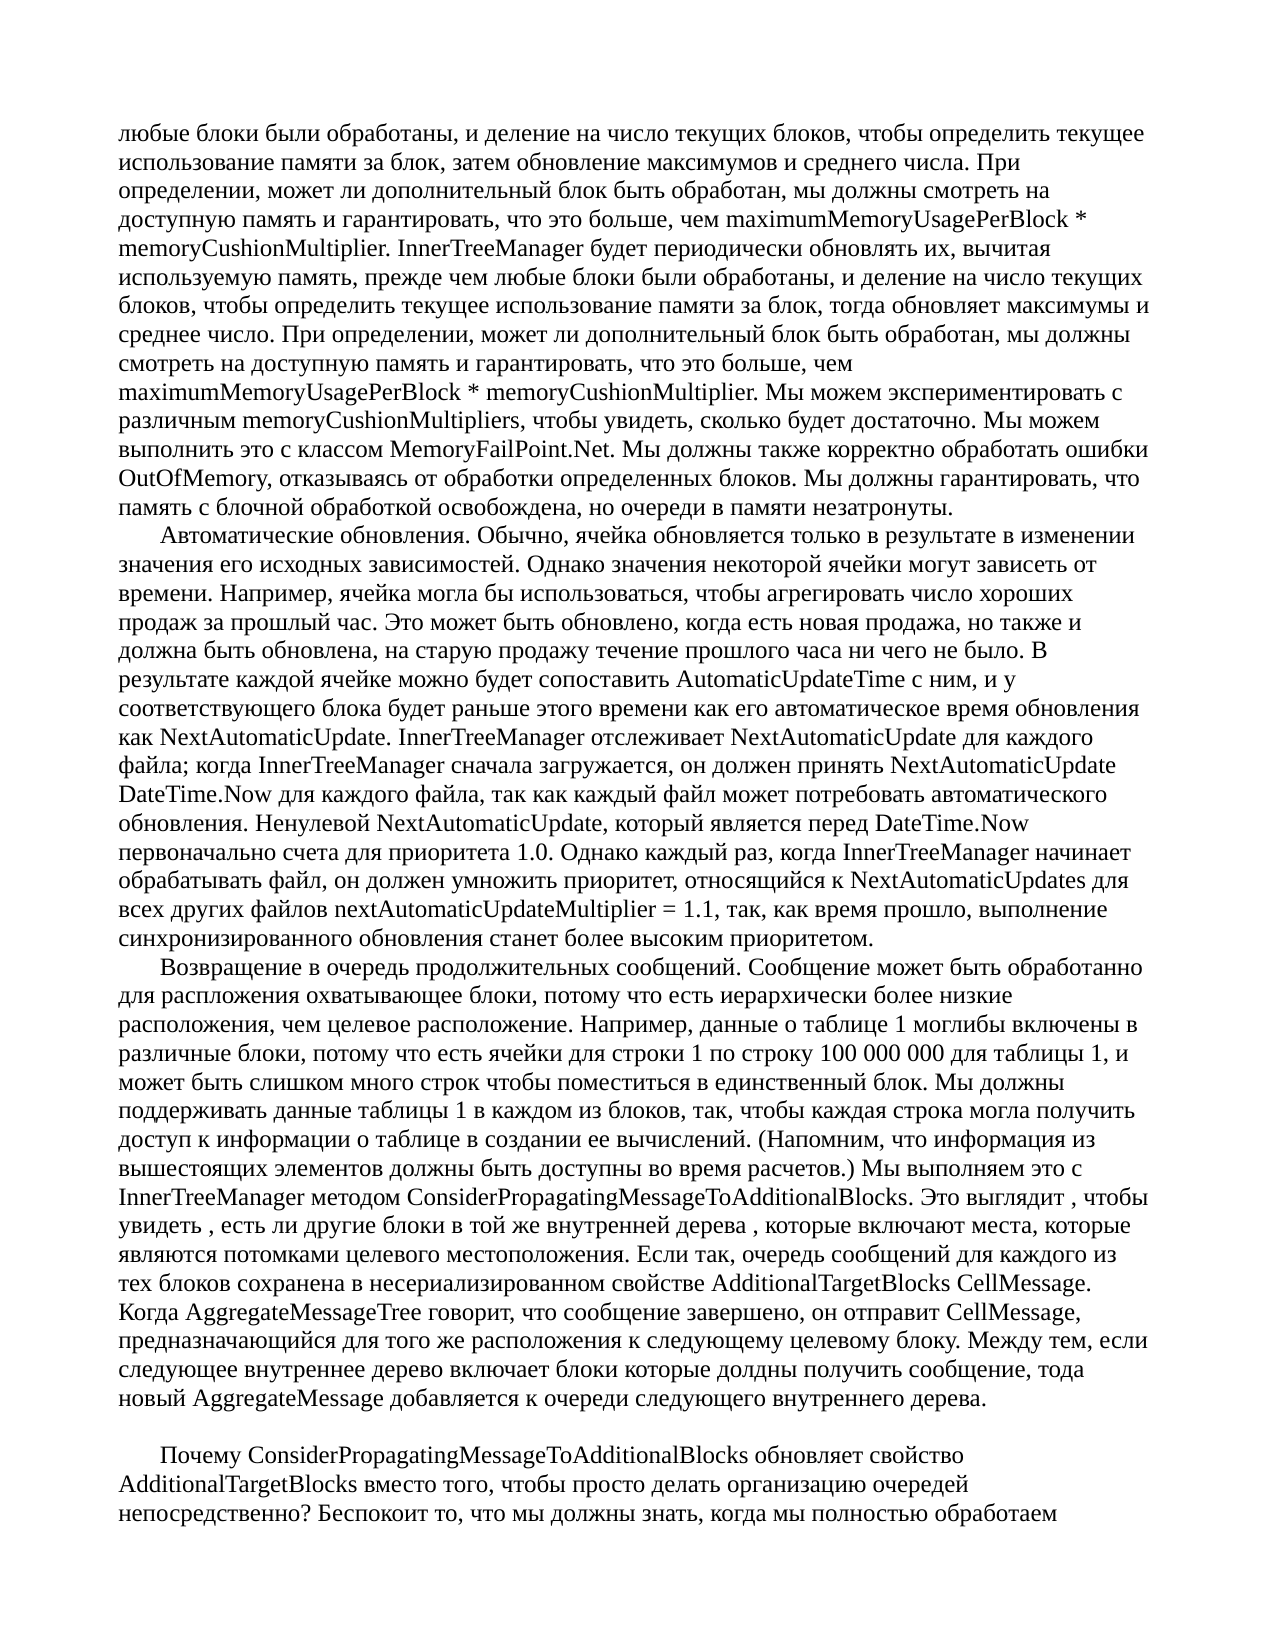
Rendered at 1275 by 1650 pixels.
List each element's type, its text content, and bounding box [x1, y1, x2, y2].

text Почему ConsiderPropagatingMessageToAdditionalBlocks обновляет свойство AdditionalTargetBlocks вместо того, чтобы просто делать организацию очередей непосредственно? Беспокоит то, что мы должны знать, когда мы полностью обработаем [118, 1441, 1157, 1527]
text Возвращение в очередь продолжительных сообщений. Сообщение может быть обработанно для распложения охватывающее блоки, потому что есть иерархически более низкие расположения, чем целевое расположение. Например, данные о таблице 1 моглибы включены в различные блоки, потому что есть ячейки для строки 1 по строку 100 000 000 для таблицы 1, и может быть слишком много строк чтобы поместиться в единственный блок. Мы должны поддерживать данные таблицы 1 в каждом из блоков, так, чтобы каждая строка могла получить доступ к информации о таблице в создании ее вычислений. (Напомним, что информация из вышестоящих элементов должны быть доступны во время расчетов.) Мы выполняем это с InnerTreeManager методом ConsiderPropagatingMessageToAdditionalBlocks. Это выглядит , чтобы увидеть , есть ли другие блоки в той же внутренней дерева , которые включают места, которые являются потомками целевого местоположения. Если так, очередь сообщений для каждого из тех блоков сохранена в несериализированном свойстве AdditionalTargetBlocks CellMessage. Когда AggregateMessageTree говорит, что сообщение завершено, он отправит CellMessage, предназначающийся для того же расположения к следующему целевому блоку. Между тем, если следующее внутреннее дерево включает блоки которые долдны получить сообщение, тода новый AggregateMessage добавляется к очереди следующего внутреннего дерева. [118, 952, 1157, 1412]
text любые блоки были обработаны, и деление на число текущих блоков, чтобы определить текущее использование памяти за блок, затем обновление максимумов и среднего числа. При определении, может ли дополнительный блок быть обработан, мы должны смотреть на доступную память и гарантировать, что это больше, чем maximumMemoryUsagePerBlock * memoryCushionMultiplier. InnerTreeManager будет периодически обновлять их, вычитая используемую память, прежде чем любые блоки были обработаны, и деление на число текущих блоков, чтобы определить текущее использование памяти за блок, тогда обновляет максимумы и среднее число. При определении, может ли дополнительный блок быть обработан, мы должны смотреть на доступную память и гарантировать, что это больше, чем maximumMemoryUsagePerBlock * memoryCushionMultiplier. Мы можем экспериментировать с различным memoryCushionMultipliers, чтобы увидеть, сколько будет достаточно. Мы можем выполнить это с классом MemoryFailPoint.Net. Мы должны также корректно обработать ошибки OutOfMemory, отказываясь от обработки определенных блоков. Мы должны гарантировать, что память с блочной обработкой освобождена, но очереди в памяти незатронуты. [118, 118, 1157, 521]
text Автоматические обновления. Обычно, ячейка обновляется только в результате в изменении значения его исходных зависимостей. Однако значения некоторой ячейки могут зависеть от времени. Например, ячейка могла бы использоваться, чтобы агрегировать число хороших продаж за прошлый час. Это может быть обновлено, когда есть новая продажа, но также и должна быть обновлена, на старую продажу течение прошлого часа ни чего не было. В результате каждой ячейке можно будет сопоставить AutomaticUpdateTime с ним, и у соответствующего блока будет раньше этого времени как его автоматическое время обновления как NextAutomaticUpdate. InnerTreeManager отслеживает NextAutomaticUpdate для каждого файла; когда InnerTreeManager сначала загружается, он должен принять NextAutomaticUpdate DateTime.Now для каждого файла, так как каждый файл может потребовать автоматического обновления. Ненулевой NextAutomaticUpdate, который является перед DateTime.Now первоначально счета для приоритета 1.0. Однако каждый раз, когда InnerTreeManager начинает обрабатывать файл, он должен умножить приоритет, относящийся к NextAutomaticUpdates для всех других файлов nextAutomaticUpdateMultiplier = 1.1, так, как время прошло, выполнение синхронизированного обновления станет более высоким приоритетом. [118, 521, 1157, 952]
